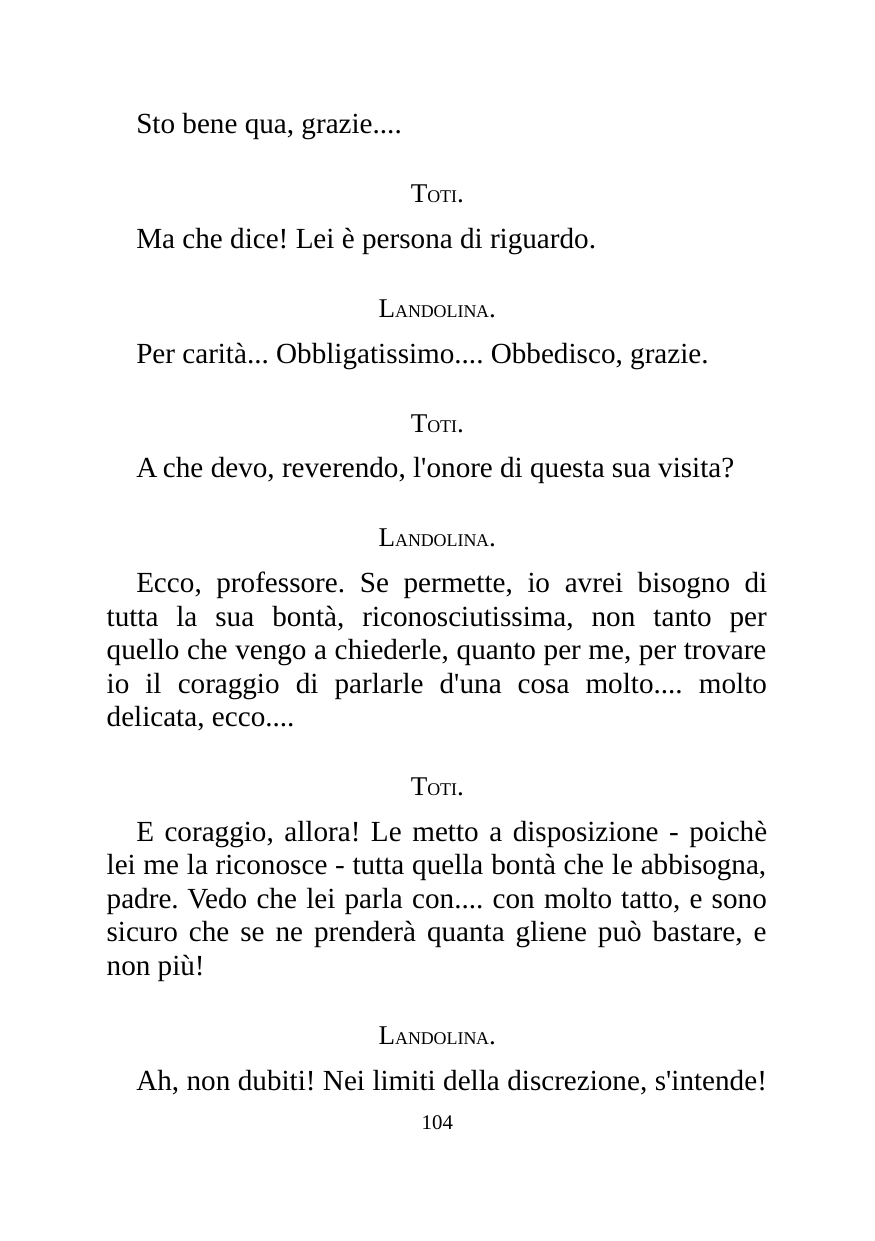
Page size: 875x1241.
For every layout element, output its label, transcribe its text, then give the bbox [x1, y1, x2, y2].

text Landolina. [106, 292, 768, 323]
text Landolina. [106, 521, 768, 553]
text Ecco, professore. Se permette, io avrei bisogno di tutta la sua bontà, riconosciutissima, non tanto per quello che vengo a chiederle, quanto per me, per trovare io il coraggio di parlarle d'una cosa molto.... molto delicata, ecco.... [106, 565, 768, 733]
text Ma che dice! Lei è persona di riguardo. [106, 221, 768, 254]
text A che devo, reverendo, l'onore di questa sua visita? [106, 450, 768, 484]
text Sto bene qua, grazie.... [106, 106, 768, 140]
text Toti. [106, 770, 768, 801]
text Ah, non dubiti! Nei limiti della discrezione, s'intende! [106, 1063, 768, 1096]
text Per carità... Obbligatissimo.... Obbedisco, grazie. [106, 336, 768, 369]
text Toti. [106, 407, 768, 438]
text Landolina. [106, 1019, 768, 1050]
text E coraggio, allora! Le metto a disposizione - poichè lei me la riconosce - tutta quella bontà che le abbisogna, padre. Vedo che lei parla con.... con molto tatto, e sono sicuro che se ne prenderà quanta gliene può bastare, e non più! [106, 814, 768, 982]
text Toti. [106, 177, 768, 208]
